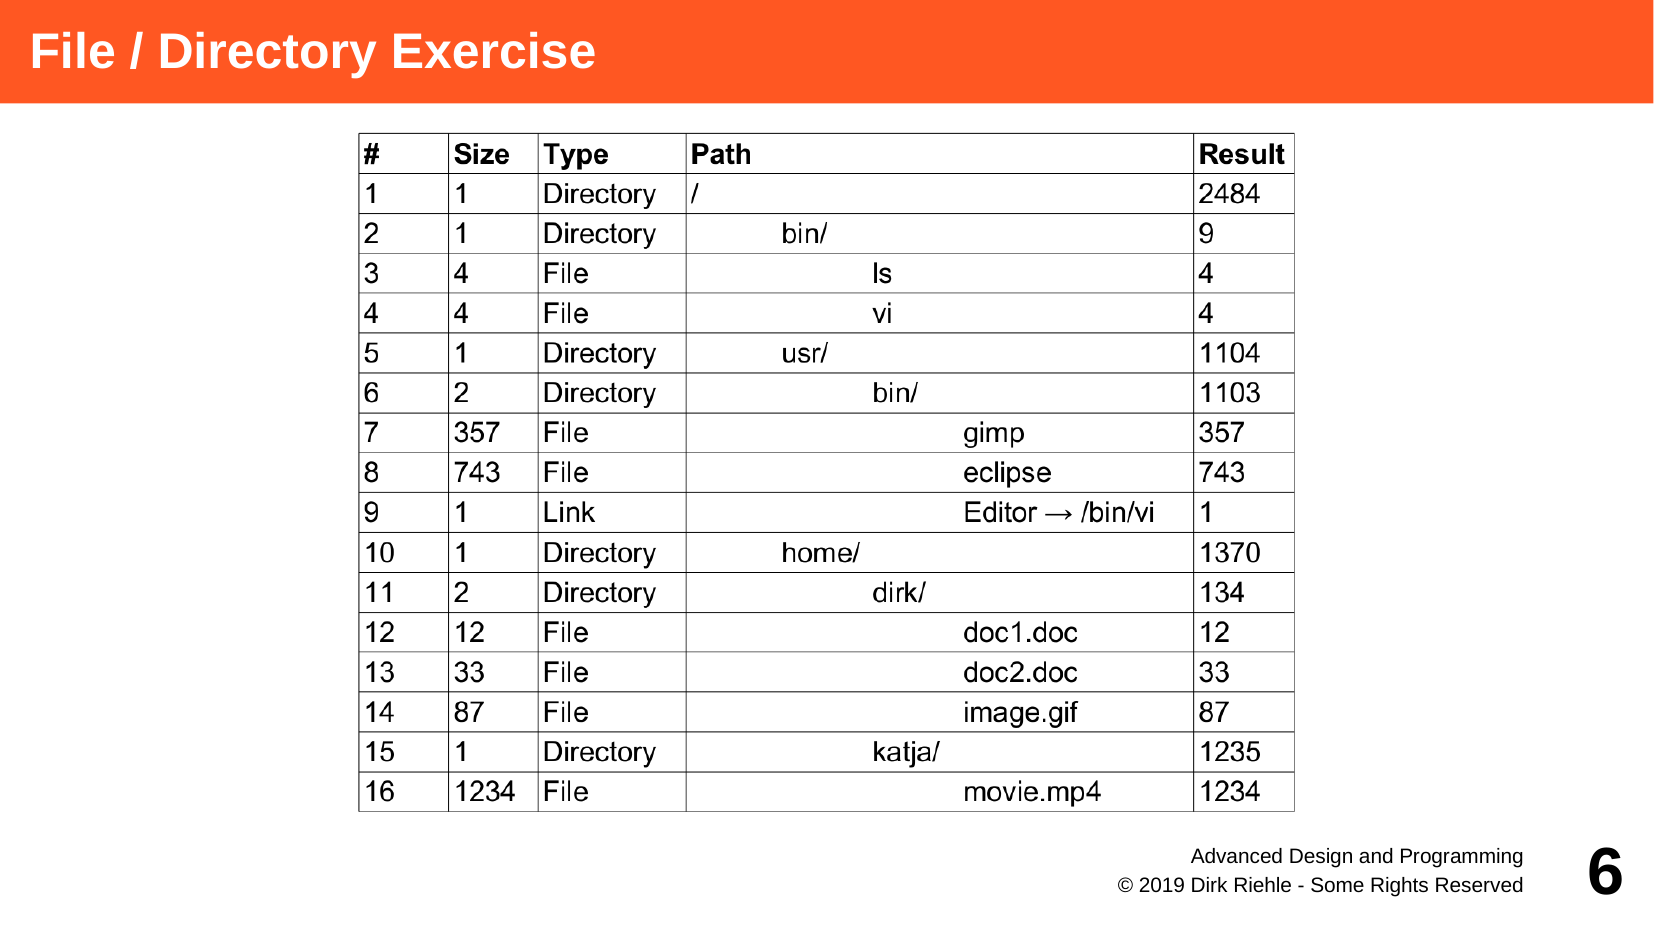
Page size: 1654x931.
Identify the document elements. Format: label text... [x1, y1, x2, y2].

picture [358, 132, 1295, 813]
title File / Directory Exercise [0, 0, 1654, 104]
